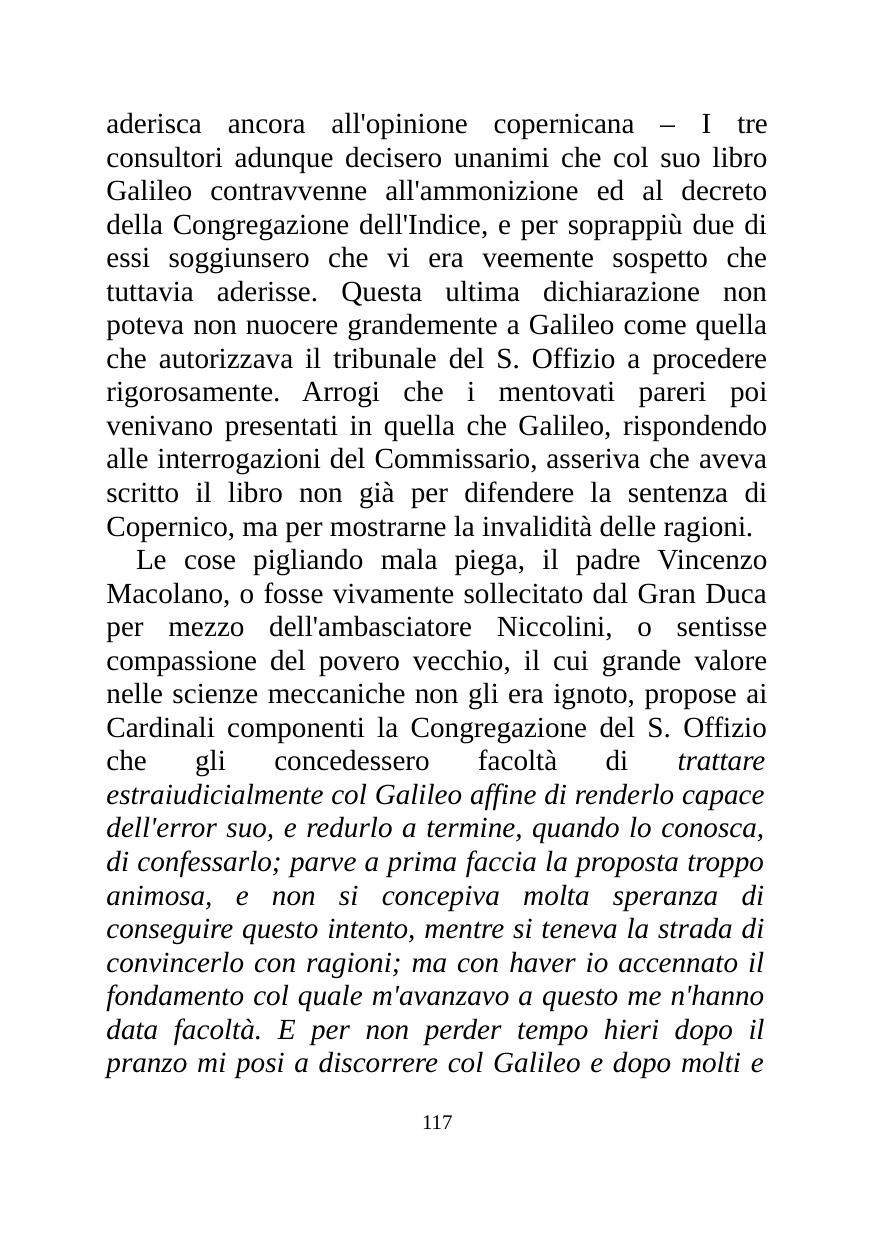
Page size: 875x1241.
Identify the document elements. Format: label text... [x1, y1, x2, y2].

text aderisca ancora all'opinione copernicana – I tre consultori adunque decisero unanimi che col suo libro Galileo contravvenne all'ammonizione ed al decreto della Congregazione dell'Indice, e per soprappiù due di essi soggiunsero che vi era veemente sospetto che tuttavia aderisse. Questa ultima dichiarazione non poteva non nuocere grandemente a Galileo come quella che autorizzava il tribunale del S. Offizio a procedere rigorosamente. Arrogi che i mentovati pareri poi venivano presentati in quella che Galileo, rispondendo alle interrogazioni del Commissario, asseriva che aveva scritto il libro non già per difendere la sentenza di Copernico, ma per mostrarne la invalidità delle ragioni. [106, 106, 768, 542]
text Le cose pigliando mala piega, il padre Vincenzo Macolano, o fosse vivamente sollecitato dal Gran Duca per mezzo dell'ambasciatore Niccolini, o sentisse compassione del povero vecchio, il cui grande valore nelle scienze meccaniche non gli era ignoto, propose ai Cardinali componenti la Congregazione del S. Offizio che gli concedessero facoltà di trattare estraiudicialmente col Galileo affine di renderlo capace dell'error suo, e redurlo a termine, quando lo conosca, di confessarlo; parve a prima faccia la proposta troppo animosa, e non si concepiva molta speranza di conseguire questo intento, mentre si teneva la strada di convincerlo con ragioni; ma con haver io accennato il fondamento col quale m'avanzavo a questo me n'hanno data facoltà. E per non perder tempo hieri dopo il pranzo mi posi a discorrere col Galileo e dopo molti e [106, 542, 768, 1079]
